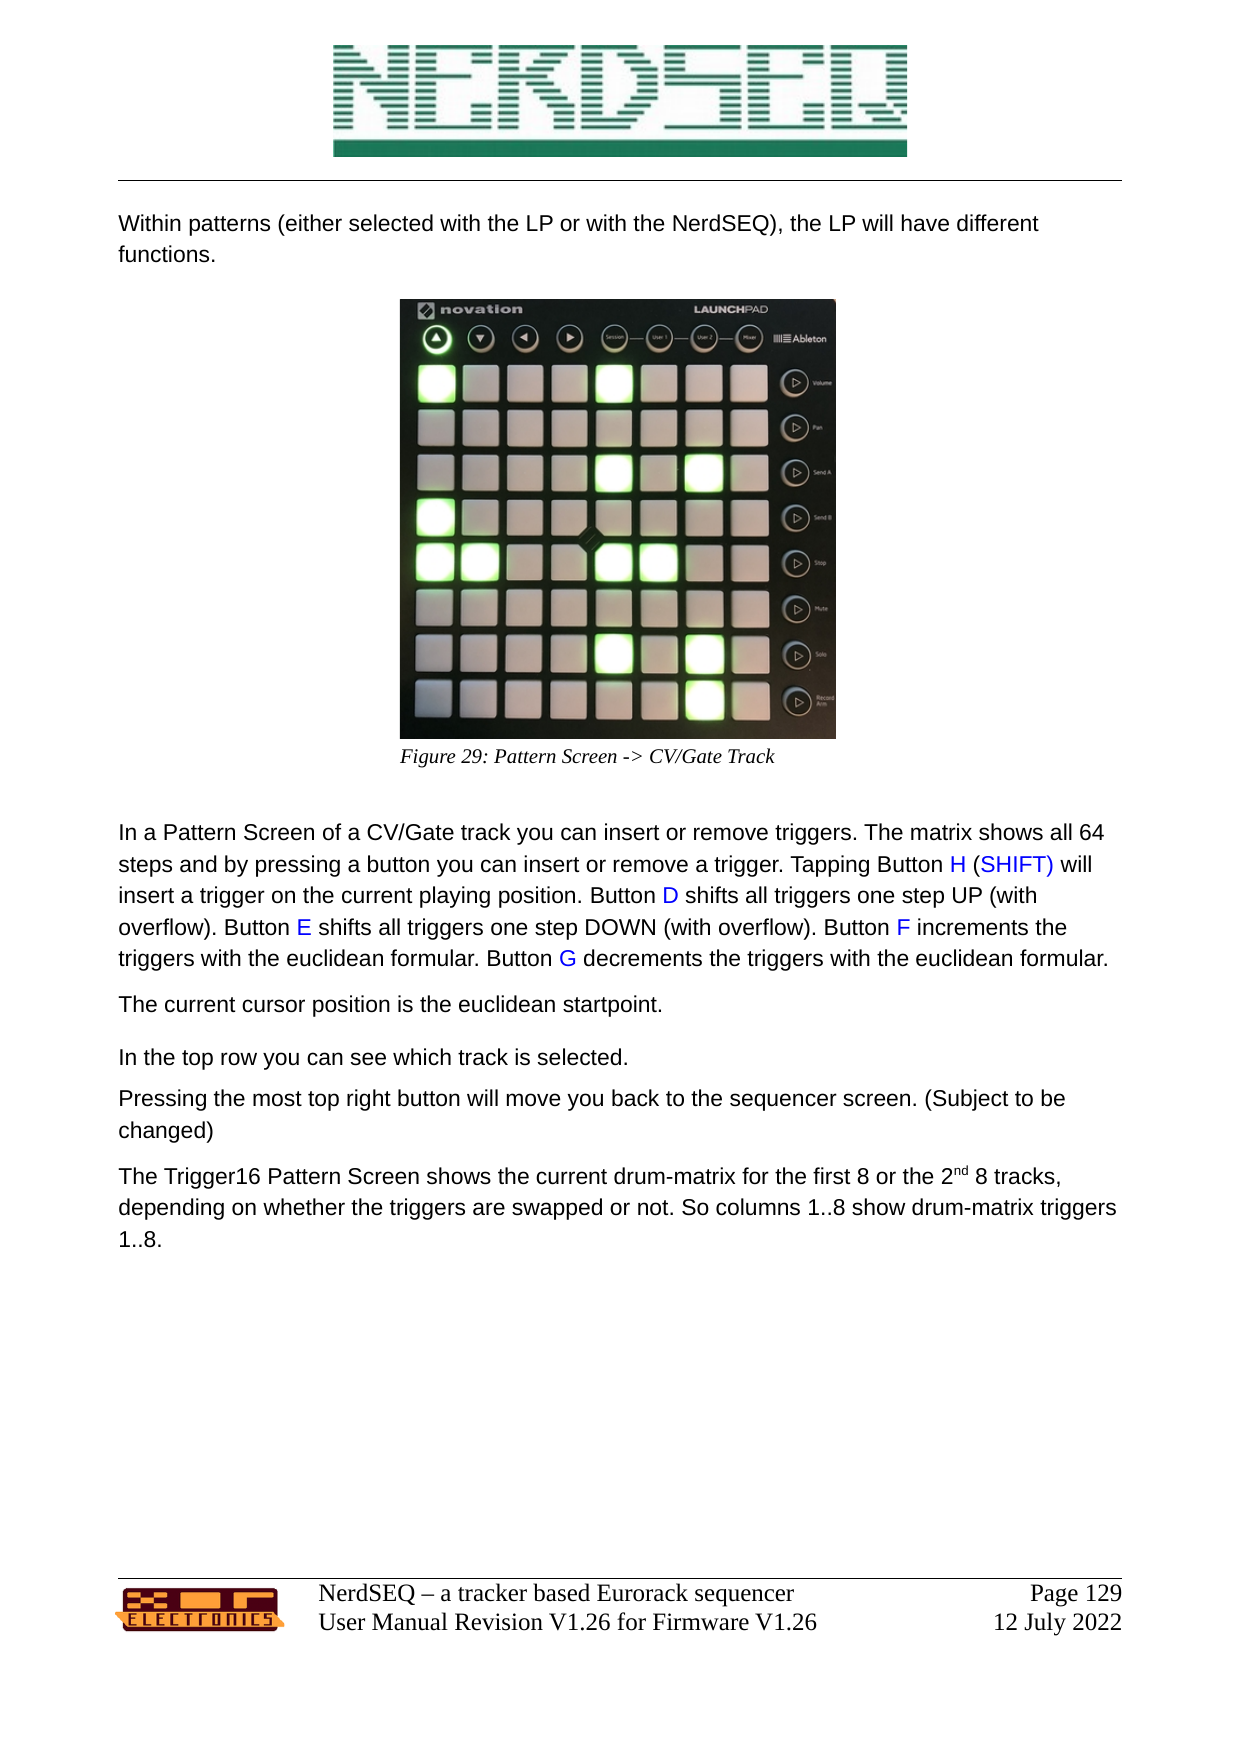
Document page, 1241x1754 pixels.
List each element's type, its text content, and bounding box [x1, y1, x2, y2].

picture [333, 45, 908, 157]
text The current cursor position is the euclidean startpoint. In the top row you can see which track is selected. [118, 991, 1122, 1071]
text The Trigger16 Pattern Screen shows the current drum-matrix for the first 8 or the 2nd 8 tracks, depending on whether the triggers are swapped or not. So columns 1..8 show drum-matrix triggers 1..8. [118, 1163, 1122, 1252]
picture [115, 1584, 285, 1634]
picture [399, 299, 836, 739]
text Figure 29: Pattern Screen -> CV/Gate Track [400, 300, 840, 768]
text Within patterns (either selected with the LP or with the NerdSEQ), the LP will have different functions. [118, 209, 1122, 267]
text Pressing the most top right button will move you back to the sequencer screen. (Subject to be changed) [118, 1085, 1122, 1143]
text In a Pattern Screen of a CV/Gate track you can insert or remove triggers. The matrix shows all 64 steps and by pressing a button you can insert or remove a trigger. Tapping Button H (SHIFT) will insert a trigger on the current playing position. Button D shifts all triggers one step UP (with overflow). Button E shifts all triggers one step DOWN (with overflow). Button F increments the triggers with the euclidean formular. Button G decrements the triggers with the euclidean formular. [118, 819, 1122, 972]
